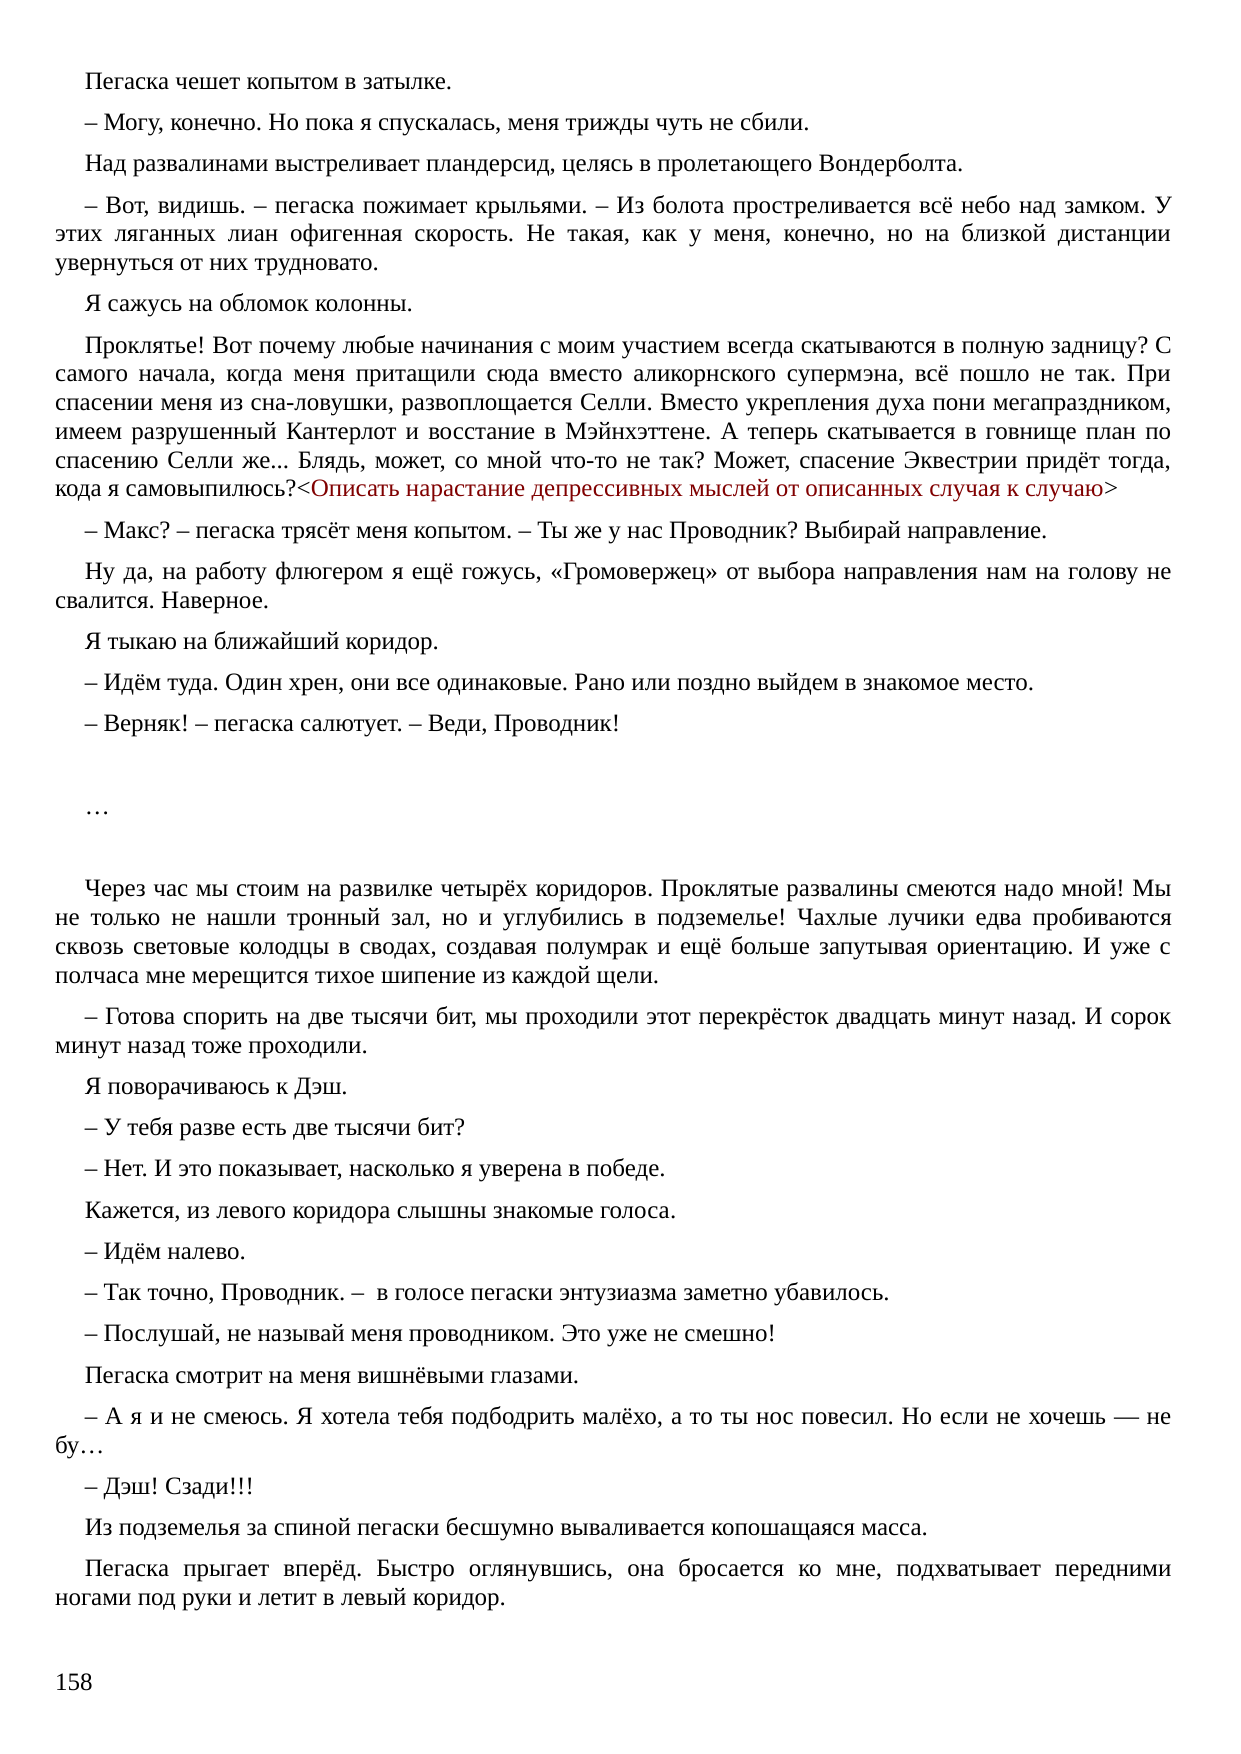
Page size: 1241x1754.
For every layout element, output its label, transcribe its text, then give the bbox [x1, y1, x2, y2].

text – Идём налево. [55, 1236, 1173, 1265]
text Проклятье! Вот почему любые начинания с моим участием всегда скатываются в полную задницу? С самого начала, когда меня притащили сюда вместо аликорнского супермэна, всё пошло не так. При спасении меня из сна-ловушки, развоплощается Селли. Вместо укрепления духа пони мегапраздником, имеем разрушенный Кантерлот и восстание в Мэйнхэттене. А теперь скатывается в говнище план по спасению Селли же... Блядь, может, со мной что-то не так? Может, спасение Эквестрии придёт тогда, кода я самовыпилюсь?<Описать нарастание депрессивных мыслей от описанных случая к случаю> [55, 330, 1173, 502]
text Над развалинами выстреливает пландерсид, целясь в пролетающего Вондерболта. [55, 148, 1173, 177]
text Пегаска прыгает вперёд. Быстро оглянувшись, она бросается ко мне, подхватывает передними ногами под руки и летит в левый коридор. [55, 1553, 1173, 1611]
text Я тыкаю на ближайший коридор. [55, 626, 1173, 655]
text – Верняк! – пегаска салютует. – Веди, Проводник! [55, 708, 1173, 737]
text – Готова спорить на две тысячи бит, мы проходили этот перекрёсток двадцать минут назад. И сорок минут назад тоже проходили. [55, 1001, 1173, 1058]
text Я сажусь на обломок колонны. [55, 288, 1173, 317]
text Ну да, на работу флюгером я ещё гожусь, «Громовержец» от выбора направления нам на голову не свалится. Наверное. [55, 556, 1173, 613]
text – Вот, видишь. – пегаска пожимает крыльями. – Из болота простреливается всё небо над замком. У этих ляганных лиан офигенная скорость. Не такая, как у меня, конечно, но на близкой дистанции увернуться от них трудновато. [55, 190, 1173, 276]
text – Нет. И это показывает, насколько я уверена в победе. [55, 1153, 1173, 1182]
text Кажется, из левого коридора слышны знакомые голоса. [55, 1195, 1173, 1223]
text Я поворачиваюсь к Дэш. [55, 1071, 1173, 1100]
text – Макс? – пегаска трясёт меня копытом. – Ты же у нас Проводник? Выбирай направление. [55, 515, 1173, 543]
text … [55, 791, 1173, 820]
text Пегаска чешет копытом в затылке. [55, 66, 1173, 95]
text – Так точно, Проводник. – в голосе пегаски энтузиазма заметно убавилось. [55, 1277, 1173, 1306]
text Пегаска смотрит на меня вишнёвыми глазами. [55, 1360, 1173, 1388]
text – Дэш! Сзади!!! [55, 1471, 1173, 1500]
text Из подземелья за спиной пегаски бесшумно вываливается копошащаяся масса. [55, 1512, 1173, 1541]
text Через час мы стоим на развилке четырёх коридоров. Проклятые развалины смеются надо мной! Мы не только не нашли тронный зал, но и углубились в подземелье! Чахлые лучики едва пробиваются сквозь световые колодцы в сводах, создавая полумрак и ещё больше запутывая ориентацию. И уже с полчаса мне мерещится тихое шипение из каждой щели. [55, 873, 1173, 988]
text – У тебя разве есть две тысячи бит? [55, 1112, 1173, 1141]
text – Послушай, не называй меня проводником. Это уже не смешно! [55, 1318, 1173, 1347]
text – Идём туда. Один хрен, они все одинаковые. Рано или поздно выйдем в знакомое место. [55, 667, 1173, 696]
text – А я и не смеюсь. Я хотела тебя подбодрить малёхо, а то ты нос повесил. Но если не хочешь — не бу… [55, 1401, 1173, 1458]
text – Могу, конечно. Но пока я спускалась, меня трижды чуть не сбили. [55, 107, 1173, 136]
